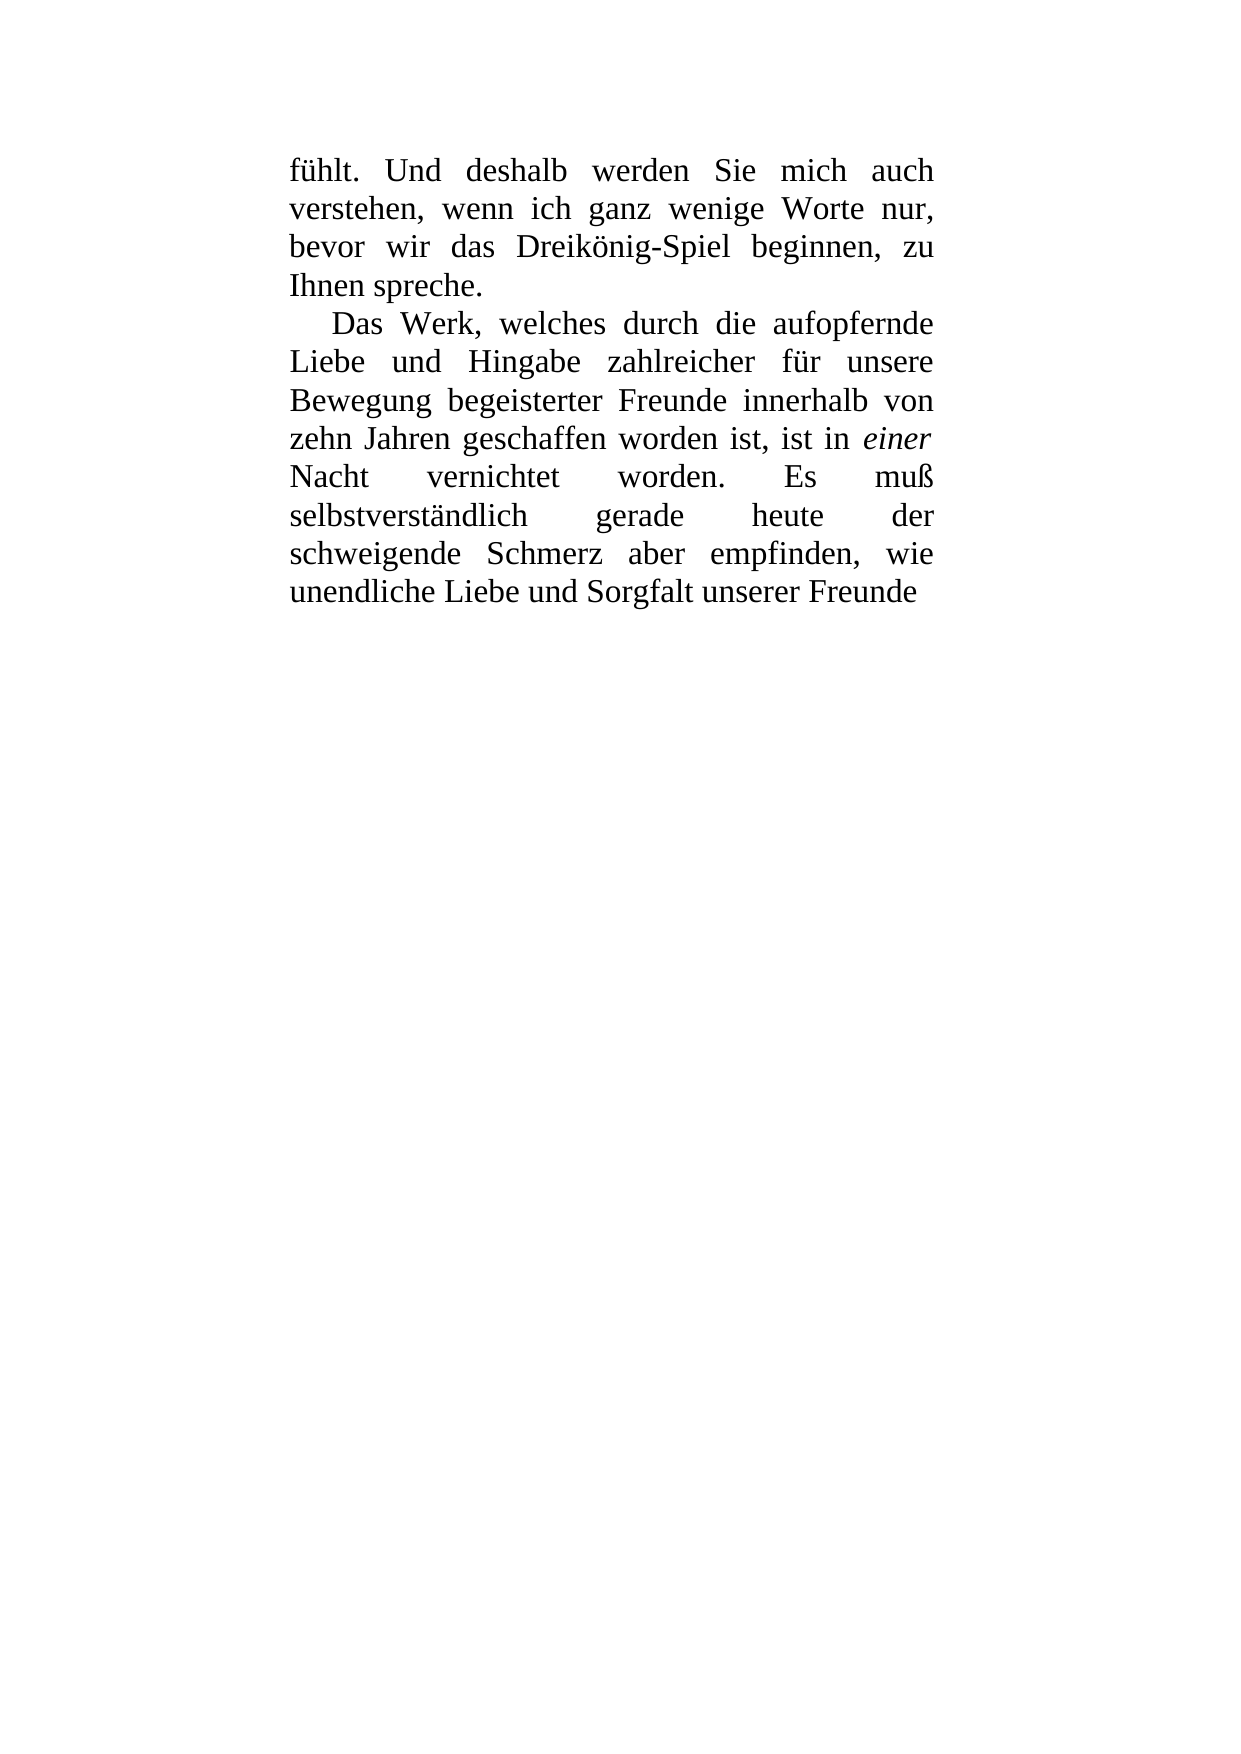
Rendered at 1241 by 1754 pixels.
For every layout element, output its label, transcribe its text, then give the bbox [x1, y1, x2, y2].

text fühlt. Und deshalb werden Sie mich auch verstehen, wenn ich ganz wenige Worte nur, bevor wir das Dreikönig-Spiel beginnen, zu Ihnen spreche. [289, 150, 935, 303]
text Das Werk, welches durch die aufopfernde Liebe und Hingabe zahlreicher für unsere Bewegung begeisterter Freunde innerhalb von zehn Jahren geschaffen worden ist, ist in einer Nacht vernichtet worden. Es muß selbstverständlich gerade heute der schweigende Schmerz aber empfinden, wie unendliche Liebe und Sorgfalt unserer Freunde [289, 303, 934, 610]
